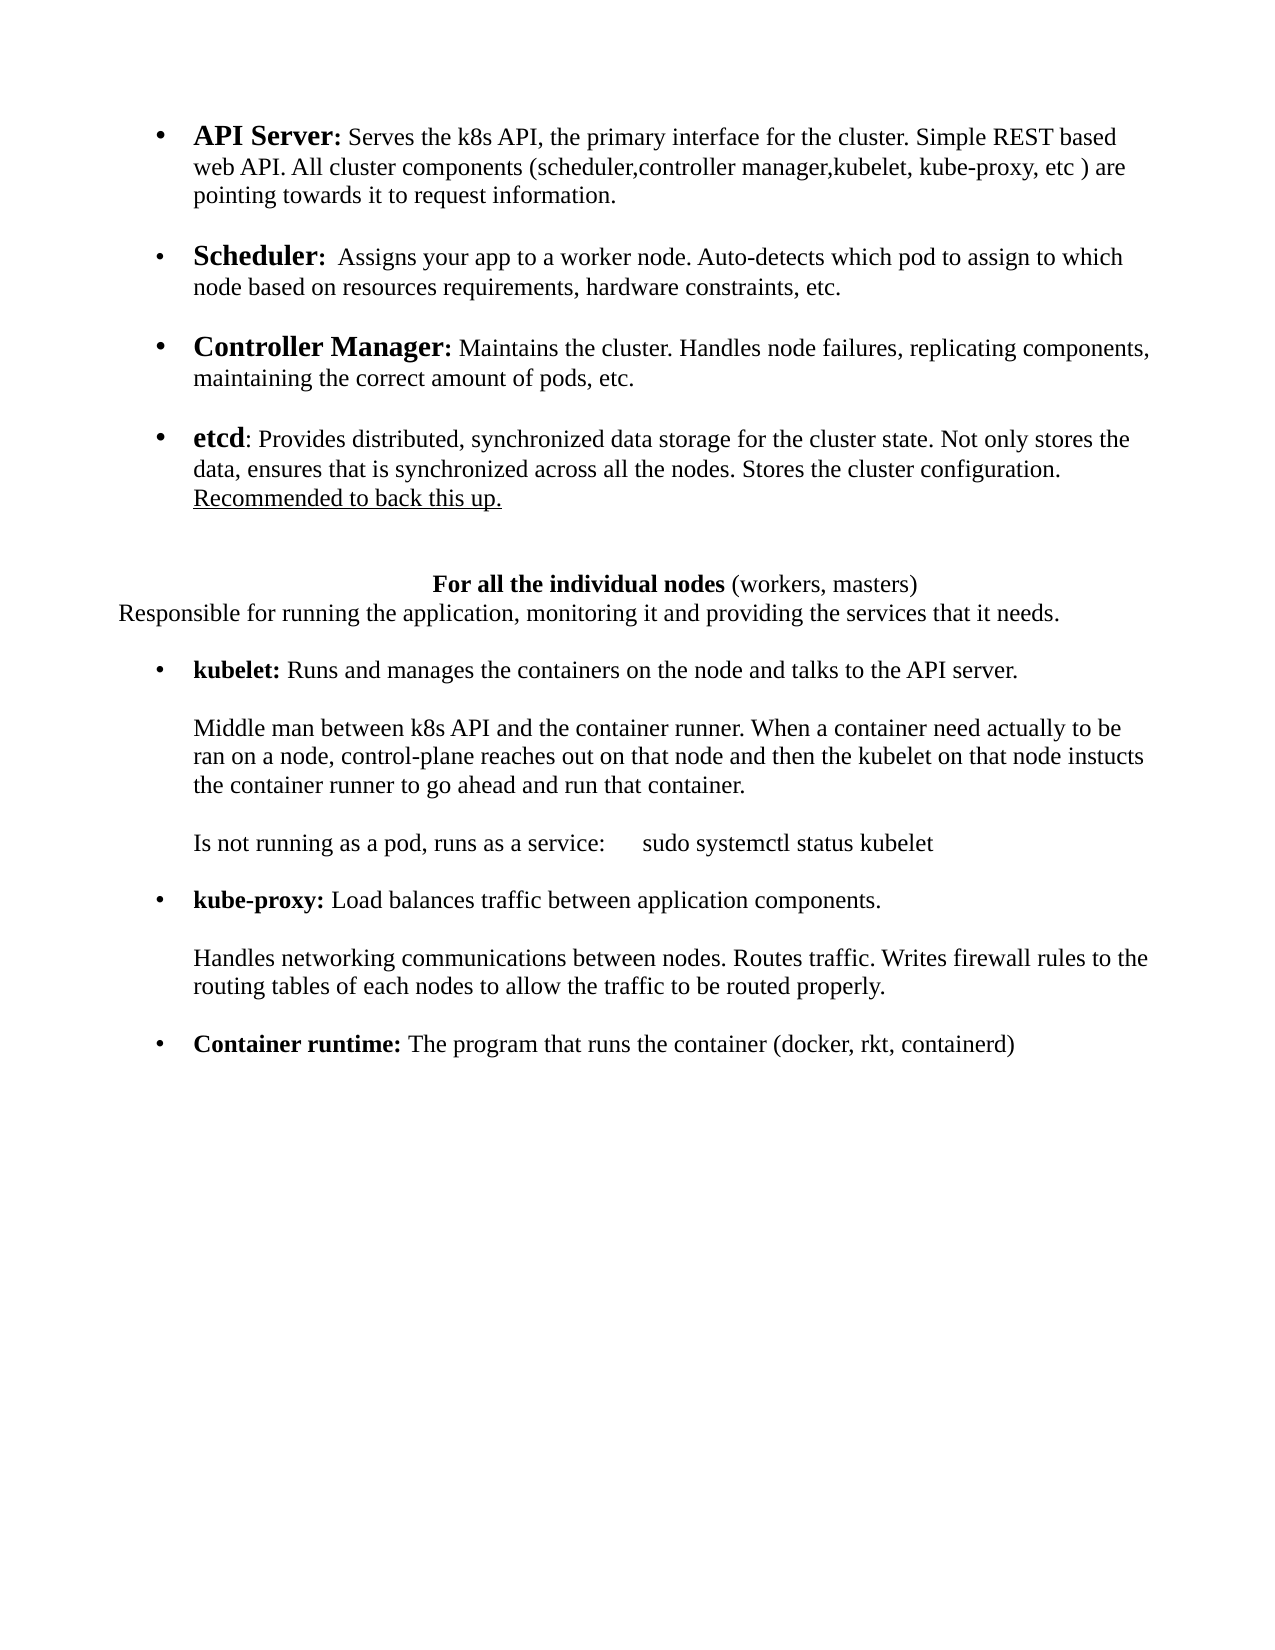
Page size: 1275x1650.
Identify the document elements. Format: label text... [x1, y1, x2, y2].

list Is not running as a pod, runs as a service: sudo systemctl status kubelet [156, 828, 1157, 856]
list Middle man between k8s API and the container runner. When a container need actually to be ran on a node, control-plane reaches out on that node and then the kubelet on that node instucts the container runner to go ahead and run that container. [156, 713, 1157, 799]
list Controller Manager: Maintains the cluster. Handles node failures, replicating components, maintaining the correct amount of pods, etc. [156, 329, 1157, 391]
list Handles networking communications between nodes. Routes traffic. Writes firewall rules to the routing tables of each nodes to allow the traffic to be routed properly. [156, 943, 1157, 1000]
list API Server: Serves the k8s API, the primary interface for the cluster. Simple REST based web API. All cluster components (scheduler,controller manager,kubelet, kube-proxy, etc ) are pointing towards it to request information. [156, 118, 1157, 209]
list For all the individual nodes (workers, masters) [156, 569, 1157, 598]
text Responsible for running the application, monitoring it and providing the services that it needs. [118, 598, 1157, 626]
list Container runtime: The program that runs the container (docker, rkt, containerd) [156, 1029, 1157, 1058]
list Scheduler: Assigns your app to a worker node. Auto-detects which pod to assign to which node based on resources requirements, hardware constraints, etc. [156, 238, 1157, 300]
list etcd: Provides distributed, synchronized data storage for the cluster state. Not only stores the data, ensures that is synchronized across all the nodes. Stores the cluster configuration. [156, 420, 1157, 483]
list kube-proxy: Load balances traffic between application components. [156, 885, 1157, 914]
list Recommended to back this up. [156, 483, 1157, 511]
list kubelet: Runs and manages the containers on the node and talks to the API server. [156, 655, 1157, 684]
